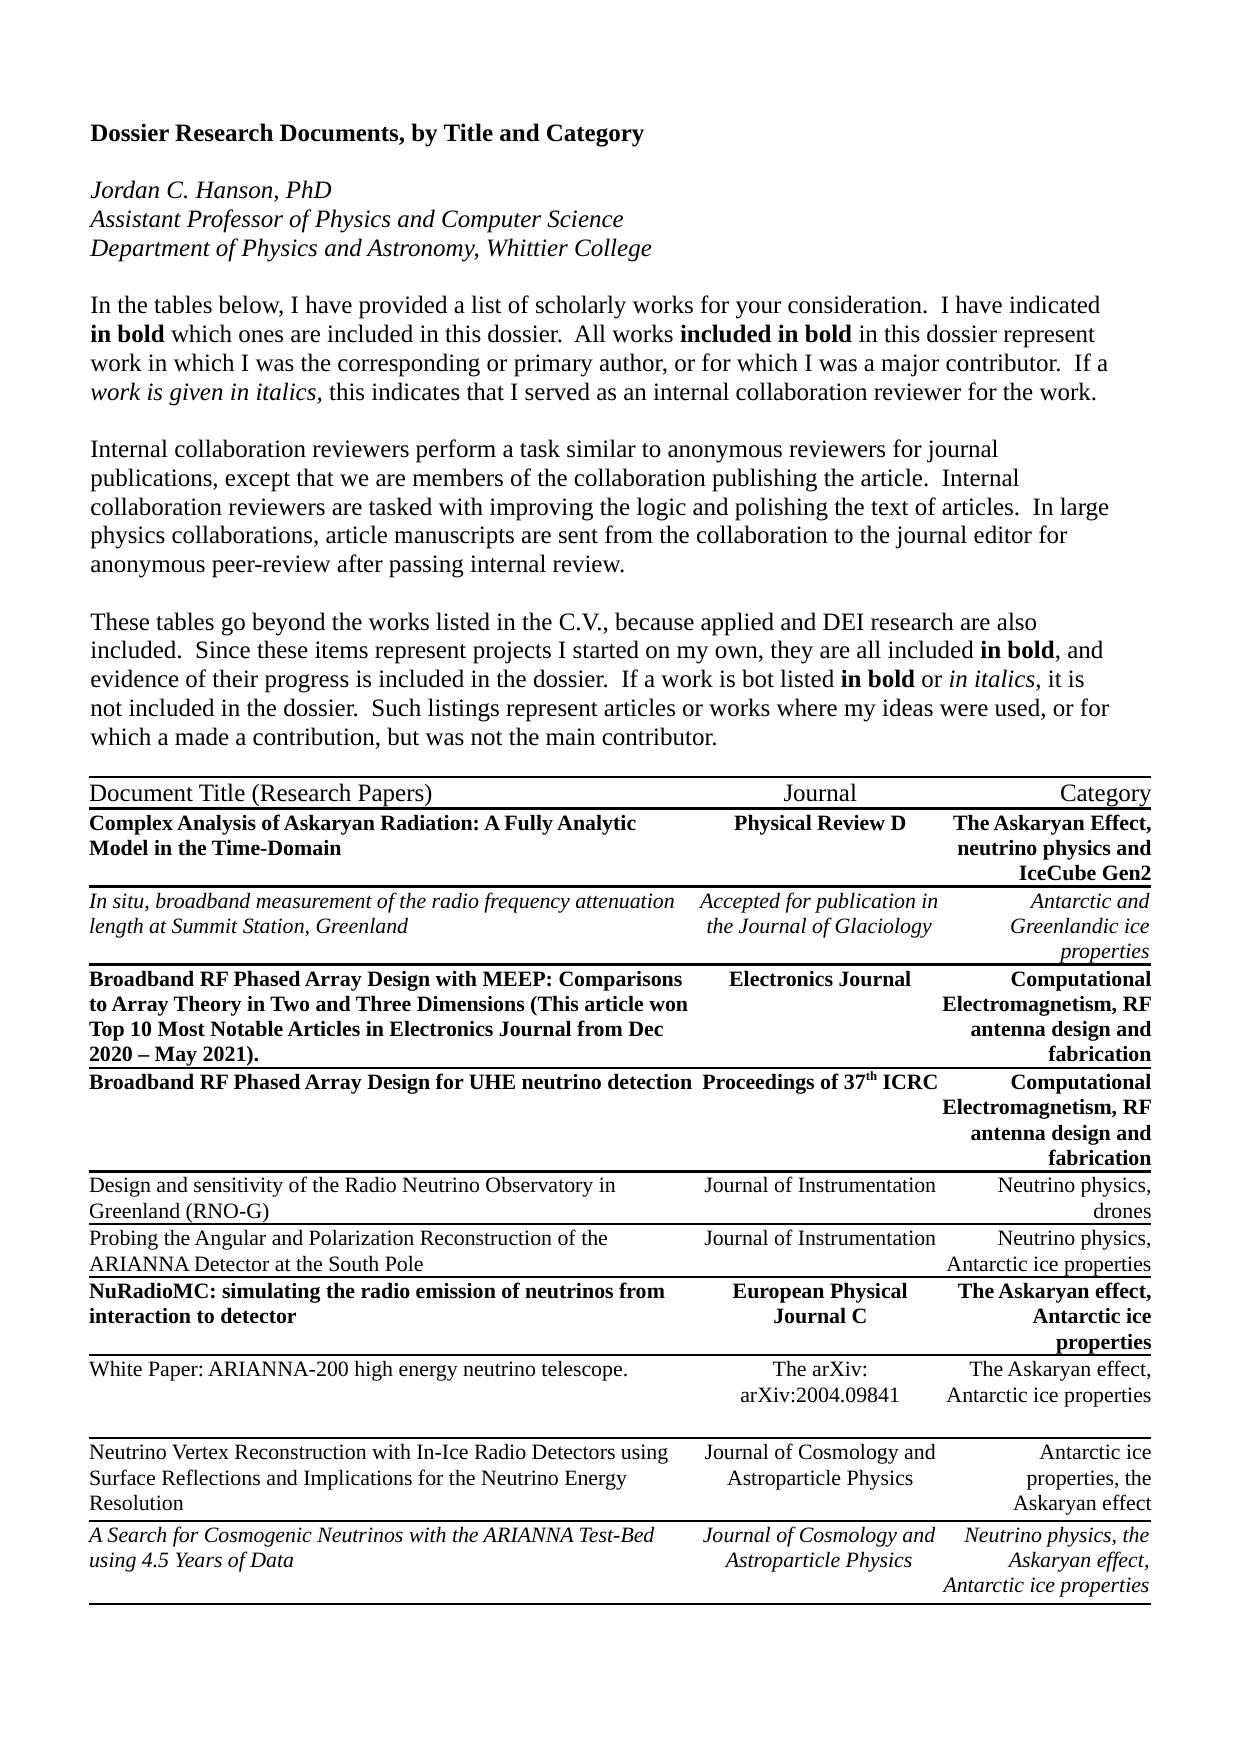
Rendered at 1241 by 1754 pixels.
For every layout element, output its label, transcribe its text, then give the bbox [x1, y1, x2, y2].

table_cell NuRadioMC: simulating the radio emission of neutrinos from interaction to detector [89, 1278, 698, 1354]
table_cell Probing the Angular and Polarization Reconstruction of the ARIANNA Detector at the South Pole [89, 1225, 698, 1276]
table_cell A Search for Cosmogenic Neutrinos with the ARIANNA Test-Bed using 4.5 Years of Data [89, 1522, 698, 1602]
table_cell Journal of Cosmology and Astroparticle Physics [698, 1522, 942, 1602]
table_cell Computational Electromagnetism, RF antenna design and fabrication [942, 966, 1151, 1067]
table_cell Broadband RF Phased Array Design with MEEP: Comparisons to Array Theory in Two and Three Dimensions (This article won Top 10 Most Notable Articles in Electronics Journal from Dec 2020 – May 2021). [89, 966, 698, 1067]
table_cell Neutrino physics, drones [942, 1173, 1151, 1223]
table_cell The Askaryan Effect, neutrino physics and IceCube Gen2 [942, 810, 1151, 885]
table_cell Neutrino physics, Antarctic ice properties [942, 1225, 1151, 1276]
table_header Category [942, 778, 1151, 807]
table_cell Complex Analysis of Askaryan Radiation: A Fully Analytic Model in the Time-Domain [89, 810, 698, 885]
table_cell Proceedings of 37th ICRC [698, 1069, 942, 1170]
table_cell White Paper: ARIANNA-200 high energy neutrino telescope. [89, 1356, 698, 1437]
table_cell Neutrino Vertex Reconstruction with In-Ice Radio Detectors using Surface Reflections and Implications for the Neutrino Energy Resolution [89, 1439, 698, 1519]
table_header Journal [698, 778, 942, 807]
text Internal collaboration reviewers perform a task similar to anonymous reviewers for journal publications, except that we are members of the collaboration publishing the article. Internal collaboration reviewers are tasked with improving the logic and polishing the text of articles. In large physics collaborations, article manuscripts are sent from the collaboration to the journal editor for anonymous peer-review after passing internal review. [90, 434, 1122, 578]
table_cell The Askaryan effect, Antarctic ice properties [942, 1356, 1151, 1437]
text Jordan C. Hanson, PhD [90, 176, 1122, 204]
table_cell Electronics Journal [698, 966, 942, 1067]
table_cell Design and sensitivity of the Radio Neutrino Observatory in Greenland (RNO-G) [89, 1173, 698, 1223]
table_cell Computational Electromagnetism, RF antenna design and fabrication [942, 1069, 1151, 1170]
text Assistant Professor of Physics and Computer Science [90, 204, 1122, 233]
text Dossier Research Documents, by Title and Category [90, 118, 1122, 147]
table_cell In situ, broadband measurement of the radio frequency attenuation length at Summit Station, Greenland [89, 888, 698, 963]
table_cell Accepted for publication in the Journal of Glaciology [698, 888, 942, 963]
table_header Document Title (Research Papers) [89, 778, 698, 807]
table_cell Broadband RF Phased Array Design for UHE neutrino detection [89, 1069, 698, 1170]
table_cell The arXiv: arXiv:2004.09841 [698, 1356, 942, 1437]
table_cell Physical Review D [698, 810, 942, 885]
table_cell Journal of Instrumentation [698, 1173, 942, 1223]
text In the tables below, I have provided a list of scholarly works for your consideration. I have indicated in bold which ones are included in this dossier. All works included in bold in this dossier represent work in which I was the corresponding or primary author, or for which I was a major contributor. If a work is given in italics, this indicates that I served as an internal collaboration reviewer for the work. [90, 291, 1122, 406]
text These tables go beyond the works listed in the C.V., because applied and DEI research are also included. Since these items represent projects I started on my own, they are all included in bold, and evidence of their progress is included in the dossier. If a work is bot listed in bold or in italics, it is not included in the dossier. Such listings represent articles or works where my ideas were used, or for which a made a contribution, but was not the main contributor. [90, 607, 1122, 751]
table_cell Journal of Cosmology and Astroparticle Physics [698, 1439, 942, 1519]
table_cell The Askaryan effect, Antarctic ice properties [942, 1278, 1151, 1354]
table_cell Antarctic ice properties, the Askaryan effect [942, 1439, 1151, 1519]
table_cell Antarctic and Greenlandic ice properties [942, 888, 1151, 963]
text Department of Physics and Astronomy, Whittier College [90, 233, 1122, 262]
table_cell European Physical Journal C [698, 1278, 942, 1354]
table_cell Journal of Instrumentation [698, 1225, 942, 1276]
table_cell Neutrino physics, the Askaryan effect, Antarctic ice properties [942, 1522, 1151, 1602]
